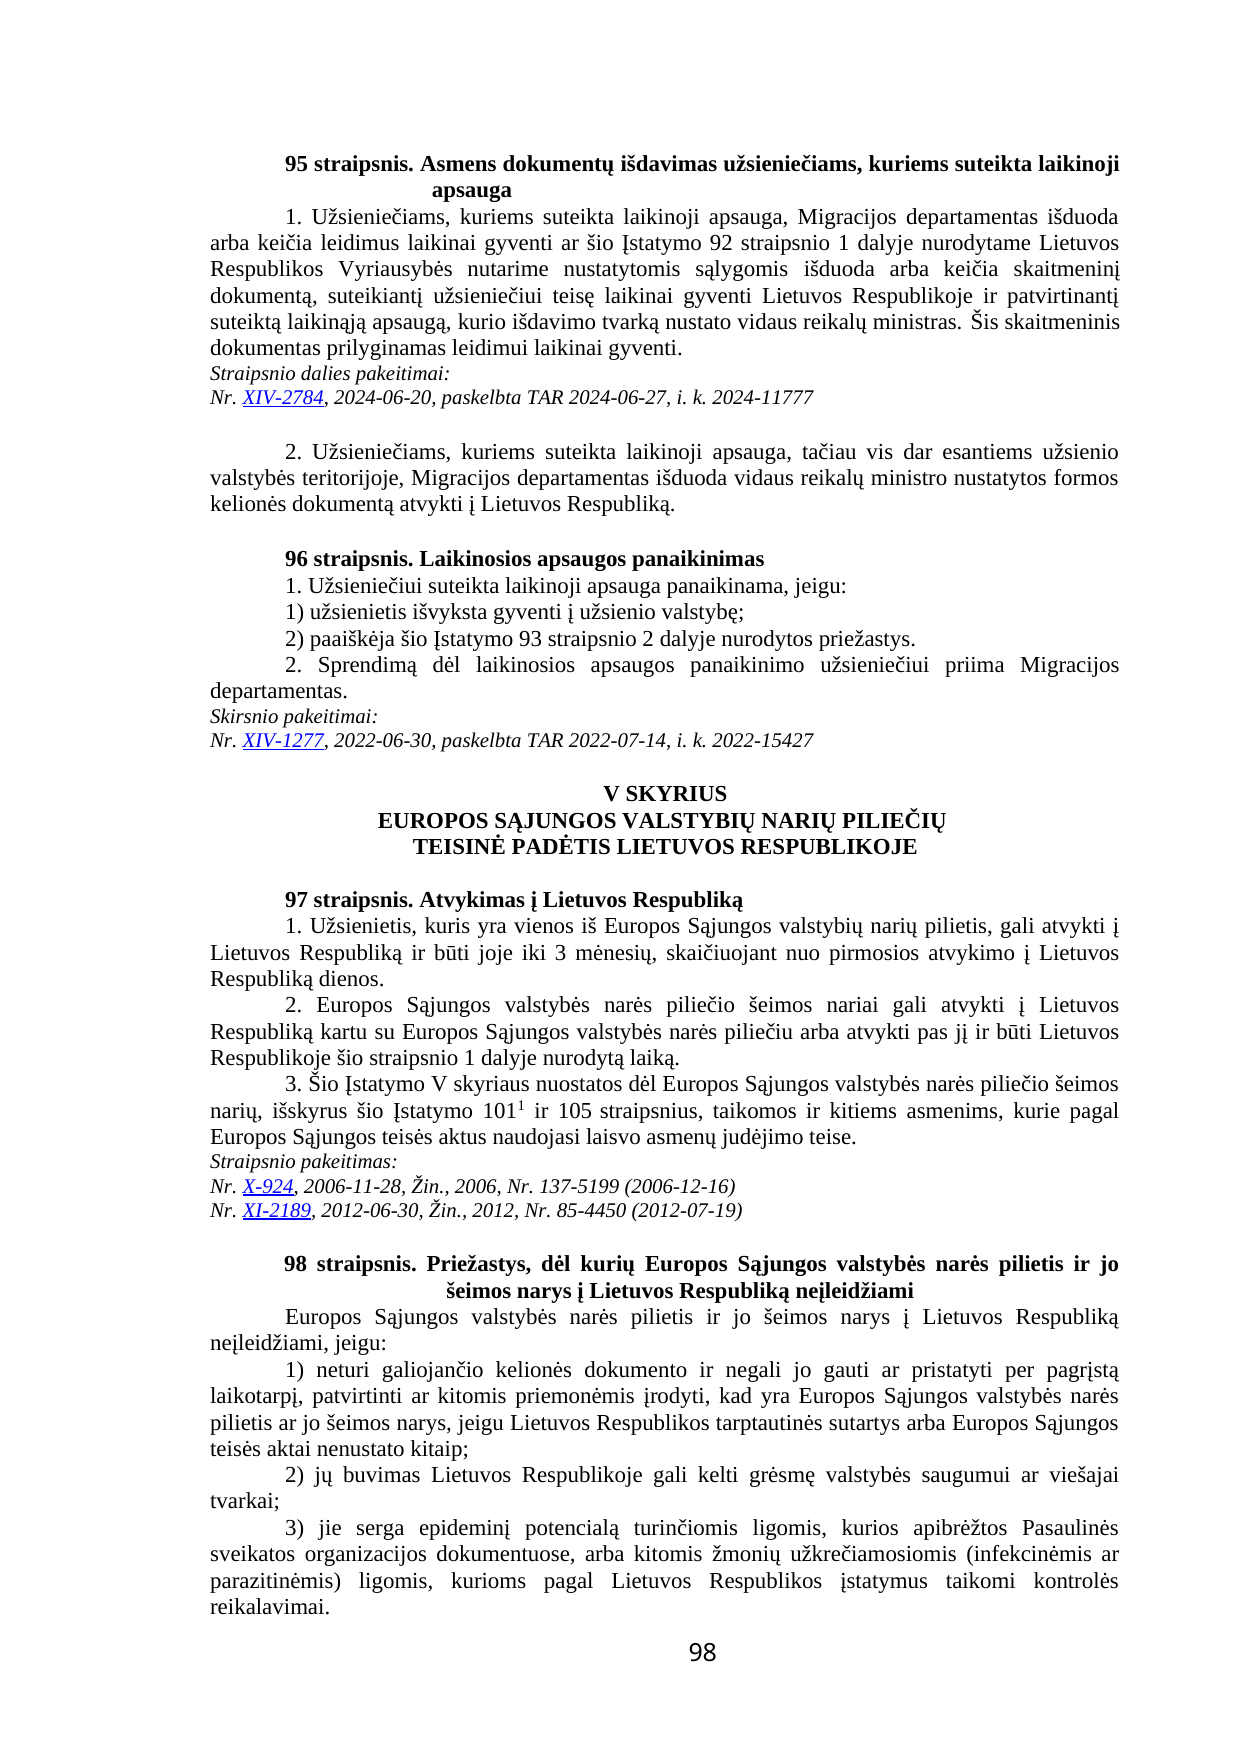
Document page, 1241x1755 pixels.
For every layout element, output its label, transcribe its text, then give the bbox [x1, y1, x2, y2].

text 2) jų buvimas Lietuvos Respublikoje gali kelti grėsmę valstybės saugumui ar viešajai tvarkai; [210, 1461, 1120, 1514]
text 1. Užsieniečiui suteikta laikinoji apsauga panaikinama, jeigu: [210, 572, 1120, 598]
text 95 straipsnis. Asmens dokumentų išdavimas užsieniečiams, kuriems suteikta laikinoji apsauga [285, 150, 1120, 203]
text 2) paaiškėja šio Įstatymo 93 straipsnio 2 dalyje nurodytos priežastys. [210, 624, 1120, 651]
text 3. Šio Įstatymo V skyriaus nuostatos dėl Europos Sąjungos valstybės narės piliečio šeimos narių, išskyrus šio Įstatymo 1011 ir 105 straipsnius, taikomos ir kitiems asmenims, kurie pagal Europos Sąjungos teisės aktus naudojasi laisvo asmenų judėjimo teise. [210, 1070, 1120, 1149]
text Straipsnio dalies pakeitimai: [210, 361, 1120, 385]
text 3) jie serga epideminį potencialą turinčiomis ligomis, kurios apibrėžtos Pasaulinės sveikatos organizacijos dokumentuose, arba kitomis žmonių užkrečiamosiomis (infekcinėmis ar parazitinėmis) ligomis, kurioms pagal Lietuvos Respublikos įstatymus taikomi kontrolės reikalavimai. [210, 1514, 1120, 1619]
text Nr. XIV-2784, 2024-06-20, paskelbta TAR 2024-06-27, i. k. 2024-11777 [210, 385, 1120, 409]
text 1) neturi galiojančio kelionės dokumento ir negali jo gauti ar pristatyti per pagrįstą laikotarpį, patvirtinti ar kitomis priemonėmis įrodyti, kad yra Europos Sąjungos valstybės narės pilietis ar jo šeimos narys, jeigu Lietuvos Respublikos tarptautinės sutartys arba Europos Sąjungos teisės aktai nenustato kitaip; [210, 1356, 1120, 1461]
text Skirsnio pakeitimai: [210, 704, 1120, 728]
text TEISINĖ PADĖTIS LIETUVOS RESPUBLIKOJE [210, 833, 1120, 859]
text 2. Užsieniečiams, kuriems suteikta laikinoji apsauga, tačiau vis dar esantiems užsienio valstybės teritorijoje, Migracijos departamentas išduoda vidaus reikalų ministro nustatytos formos kelionės dokumentą atvykti į Lietuvos Respubliką. [210, 438, 1120, 517]
text 97 straipsnis. Atvykimas į Lietuvos Respubliką [210, 886, 1120, 912]
text EUROPOS SĄJUNGOS VALSTYBIŲ NARIŲ PILIEČIŲ [210, 807, 1120, 833]
text 98 straipsnis. Priežastys, dėl kurių Europos Sąjungos valstybės narės pilietis ir jo šeimos narys į Lietuvos Respubliką neįleidžiami [284, 1250, 1120, 1303]
text 2. Europos Sąjungos valstybės narės piliečio šeimos nariai gali atvykti į Lietuvos Respubliką kartu su Europos Sąjungos valstybės narės piliečiu arba atvykti pas jį ir būti Lietuvos Respublikoje šio straipsnio 1 dalyje nurodytą laiką. [210, 991, 1120, 1070]
text Nr. XIV-1277, 2022-06-30, paskelbta TAR 2022-07-14, i. k. 2022-15427 [210, 728, 1120, 752]
text V SKYRIUS [210, 781, 1120, 807]
text 2. Sprendimą dėl laikinosios apsaugos panaikinimo užsieniečiui priima Migracijos departamentas. [210, 651, 1120, 704]
text 96 straipsnis. Laikinosios apsaugos panaikinimas [210, 546, 1120, 572]
text Nr. X-924, 2006-11-28, Žin., 2006, Nr. 137-5199 (2006-12-16) [210, 1173, 1120, 1198]
text Europos Sąjungos valstybės narės pilietis ir jo šeimos narys į Lietuvos Respubliką neįleidžiami, jeigu: [210, 1303, 1120, 1356]
text 1. Užsienietis, kuris yra vienos iš Europos Sąjungos valstybių narių pilietis, gali atvykti į Lietuvos Respubliką ir būti joje iki 3 mėnesių, skaičiuojant nuo pirmosios atvykimo į Lietuvos Respubliką dienos. [210, 912, 1120, 991]
text Nr. XI-2189, 2012-06-30, Žin., 2012, Nr. 85-4450 (2012-07-19) [210, 1198, 1120, 1222]
text 1. Užsieniečiams, kuriems suteikta laikinoji apsauga, Migracijos departamentas išduoda arba keičia leidimus laikinai gyventi ar šio Įstatymo 92 straipsnio 1 dalyje nurodytame Lietuvos Respublikos Vyriausybės nutarime nustatytomis sąlygomis išduoda arba keičia skaitmeninį dokumentą, suteikiantį užsieniečiui teisę laikinai gyventi Lietuvos Respublikoje ir patvirtinantį suteiktą laikinąją apsaugą, kurio išdavimo tvarką nustato vidaus reikalų ministras. Šis skaitmeninis dokumentas prilyginamas leidimui laikinai gyventi. [210, 203, 1120, 361]
text Straipsnio pakeitimas: [210, 1149, 1120, 1173]
text 1) užsienietis išvyksta gyventi į užsienio valstybę; [210, 598, 1120, 624]
